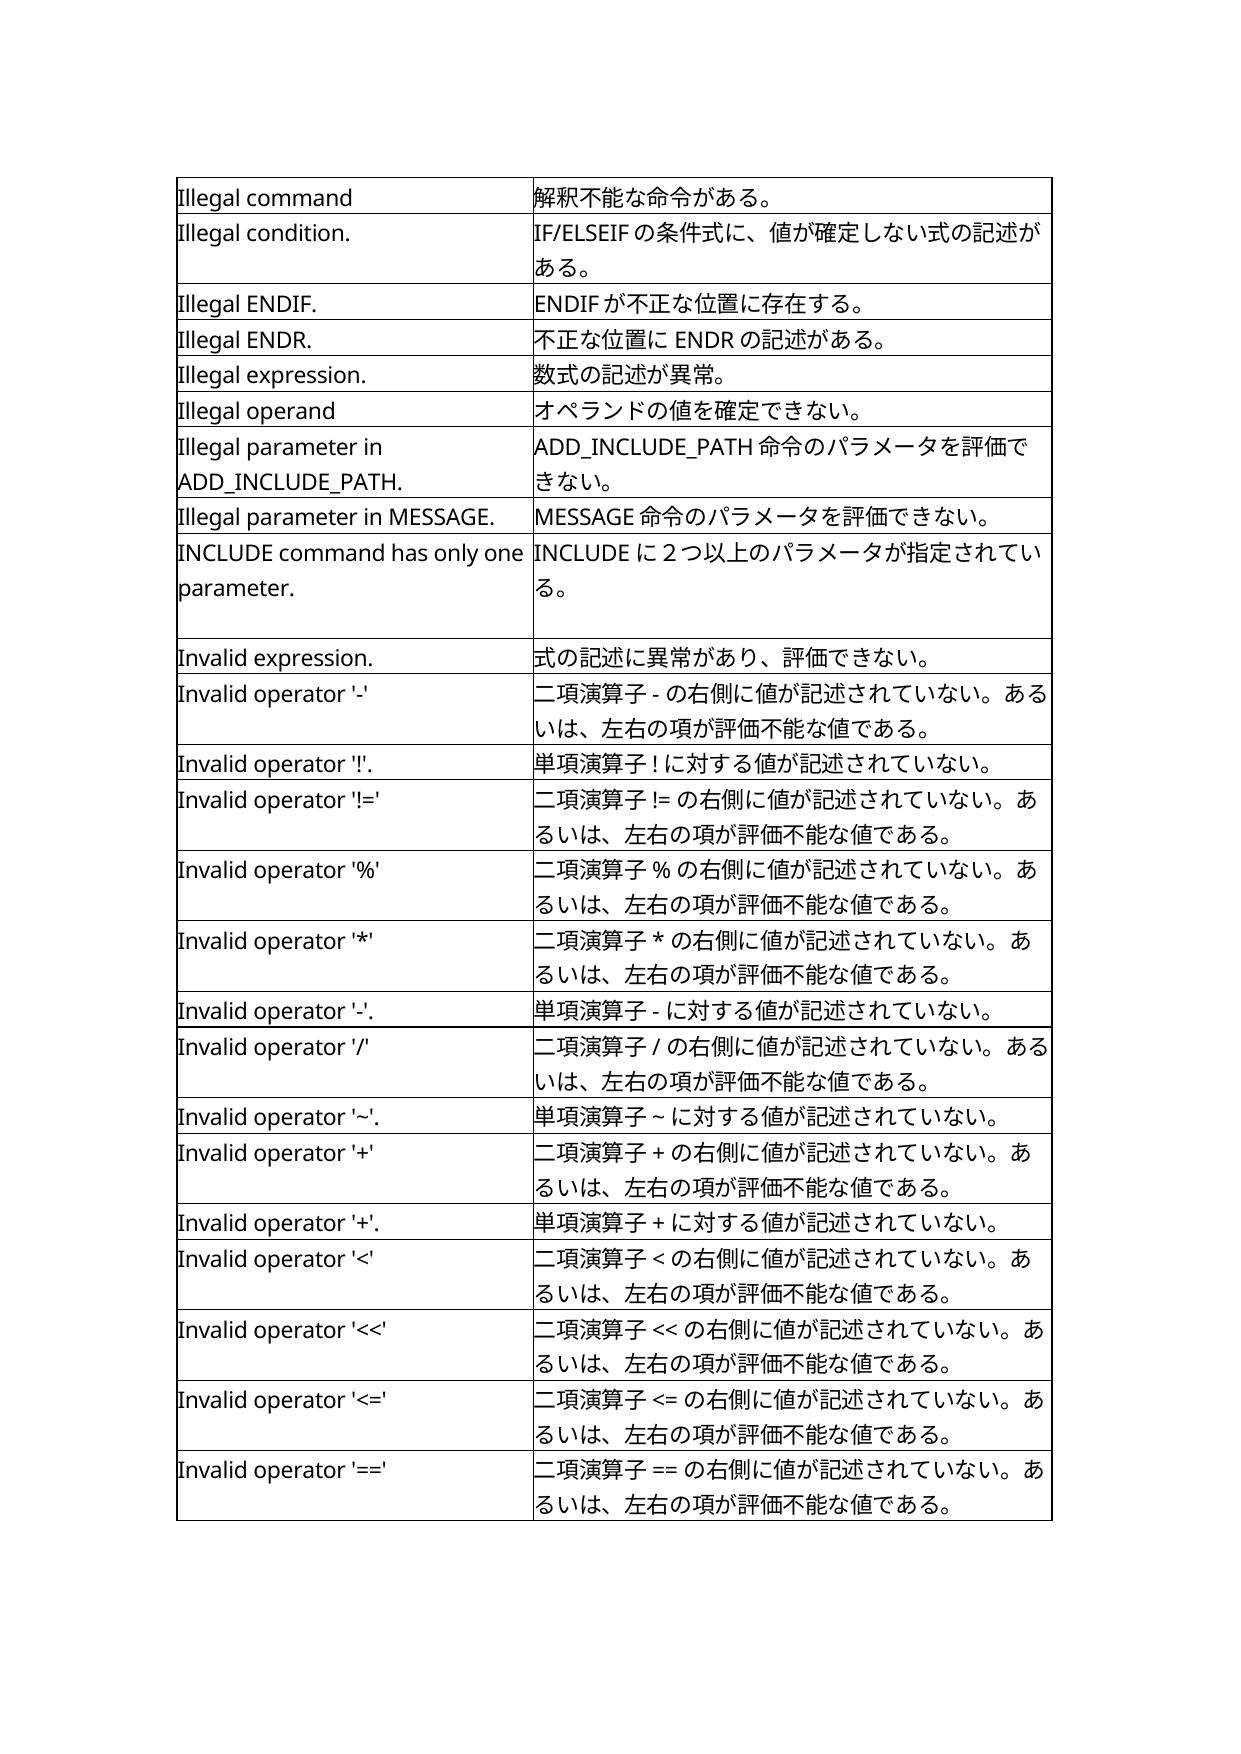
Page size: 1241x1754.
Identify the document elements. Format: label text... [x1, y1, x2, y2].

table_cell 解釈不能な命令がある。 [534, 178, 1051, 213]
table_cell 二項演算子 < の右側に値が記述されていない。あるいは、左右の項が評価不能な値である。 [534, 1240, 1051, 1309]
table_cell オペランドの値を確定できない。 [534, 392, 1051, 426]
table_cell Invalid operator '*' [178, 921, 533, 991]
table_cell 二項演算子 - の右側に値が記述されていない。あるいは、左右の項が評価不能な値である。 [534, 674, 1051, 744]
table_cell 二項演算子 % の右側に値が記述されていない。あるいは、左右の項が評価不能な値である。 [534, 851, 1051, 920]
table_cell Invalid operator '/' [178, 1028, 533, 1097]
table_cell Illegal operand [178, 392, 533, 426]
table_cell Invalid operator '~'. [178, 1098, 533, 1132]
table_cell 不正な位置にENDRの記述がある。 [534, 320, 1051, 355]
table_cell 二項演算子 << の右側に値が記述されていない。あるいは、左右の項が評価不能な値である。 [534, 1310, 1051, 1379]
table_cell Invalid operator '-' [178, 674, 533, 744]
table_cell 式の記述に異常があり、評価できない。 [534, 639, 1051, 673]
table_cell INCLUDE command has only one parameter. [178, 534, 533, 637]
table_cell 二項演算子 / の右側に値が記述されていない。あるいは、左右の項が評価不能な値である。 [534, 1028, 1051, 1097]
table_cell Invalid operator '%' [178, 851, 533, 920]
table_cell Illegal ENDIF. [178, 284, 533, 319]
table_cell 二項演算子 == の右側に値が記述されていない。あるいは、左右の項が評価不能な値である。 [534, 1451, 1051, 1520]
table_cell 単項演算子 - に対する値が記述されていない。 [534, 992, 1051, 1026]
table_cell 数式の記述が異常。 [534, 356, 1051, 391]
table_cell 二項演算子 <= の右側に値が記述されていない。あるいは、左右の項が評価不能な値である。 [534, 1381, 1051, 1450]
table_cell Invalid expression. [178, 639, 533, 673]
table_cell MESSAGE命令のパラメータを評価できない。 [534, 498, 1051, 532]
table_cell ADD_INCLUDE_PATH命令のパラメータを評価できない。 [534, 427, 1051, 497]
table_cell IF/ELSEIFの条件式に、値が確定しない式の記述がある。 [534, 214, 1051, 283]
table_cell Invalid operator '!'. [178, 745, 533, 779]
table_cell INCLUDE に２つ以上のパラメータが指定されている。 [534, 534, 1051, 637]
table_cell 単項演算子 + に対する値が記述されていない。 [534, 1204, 1051, 1239]
table_cell Illegal command [178, 178, 533, 213]
table_cell Invalid operator '<' [178, 1240, 533, 1309]
table_cell 二項演算子 + の右側に値が記述されていない。あるいは、左右の項が評価不能な値である。 [534, 1134, 1051, 1203]
table_cell 単項演算子 ~ に対する値が記述されていない。 [534, 1098, 1051, 1132]
table_cell Invalid operator '<=' [178, 1381, 533, 1450]
table_cell Invalid operator '==' [178, 1451, 533, 1520]
table_cell Illegal parameter in ADD_INCLUDE_PATH. [178, 427, 533, 497]
table_cell Illegal ENDR. [178, 320, 533, 355]
table_cell Illegal parameter in MESSAGE. [178, 498, 533, 532]
table_cell Invalid operator '+'. [178, 1204, 533, 1239]
table_cell 二項演算子 != の右側に値が記述されていない。あるいは、左右の項が評価不能な値である。 [534, 780, 1051, 850]
table_cell 単項演算子 ! に対する値が記述されていない。 [534, 745, 1051, 779]
table_cell Invalid operator '+' [178, 1134, 533, 1203]
table_cell 二項演算子 * の右側に値が記述されていない。あるいは、左右の項が評価不能な値である。 [534, 921, 1051, 991]
table_cell Illegal expression. [178, 356, 533, 391]
table_cell Illegal condition. [178, 214, 533, 283]
table_cell Invalid operator '!=' [178, 780, 533, 850]
table_cell ENDIFが不正な位置に存在する。 [534, 284, 1051, 319]
table_cell Invalid operator '-'. [178, 992, 533, 1026]
table_cell Invalid operator '<<' [178, 1310, 533, 1379]
